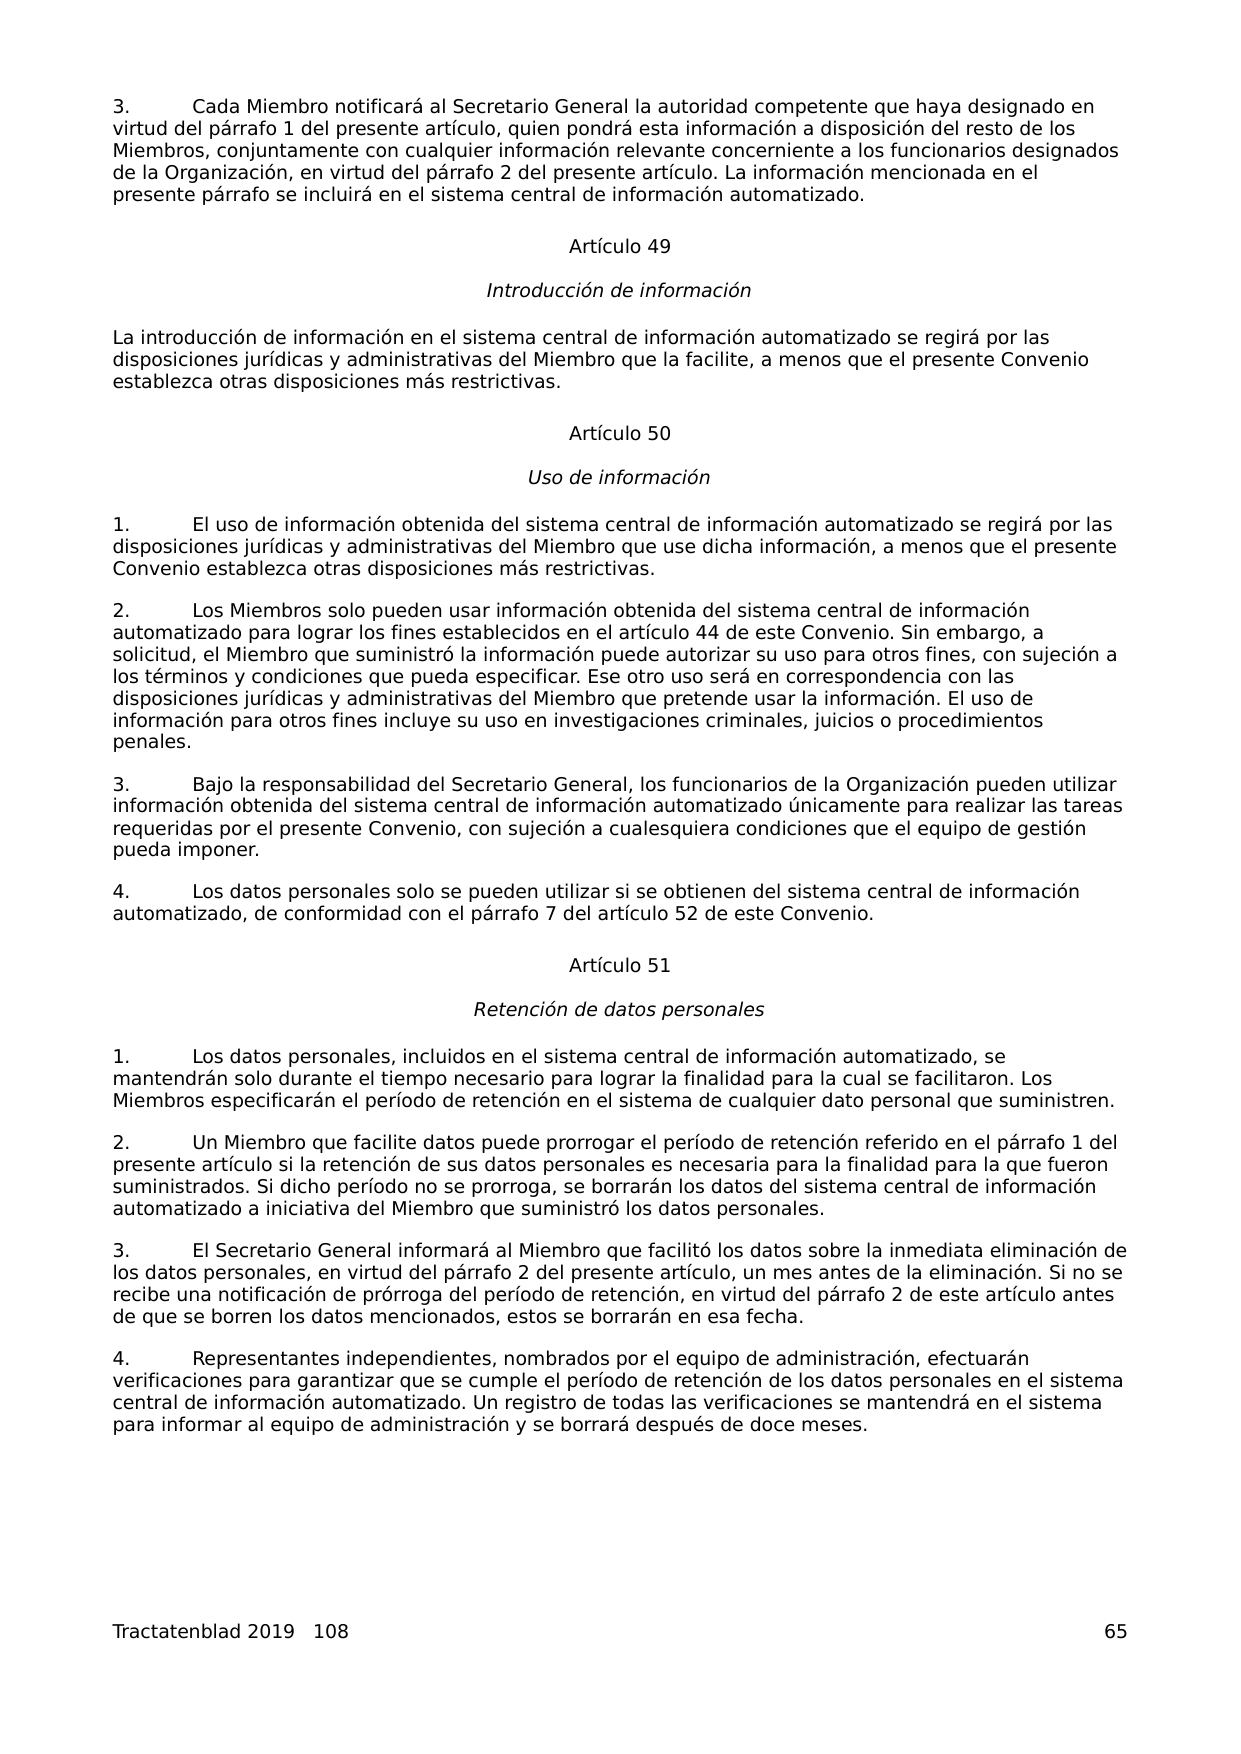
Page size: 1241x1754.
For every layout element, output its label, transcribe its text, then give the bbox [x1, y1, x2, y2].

subtitle Artículo 49 Introducción de información [112, 236, 1128, 302]
subtitle Artículo 51 Retención de datos personales [112, 955, 1128, 1021]
text 3. El Secretario General informará al Miembro que facilitó los datos sobre la inmediata eliminación de los datos personales, en virtud del párrafo 2 del presente artículo, un mes antes de la eliminación. Si no se recibe una notificación de prórroga del período de retención, en virtud del párrafo 2 de este artículo antes de que se borren los datos mencionados, estos se borrarán en esa fecha. [112, 1240, 1128, 1328]
text La introducción de información en el sistema central de información automatizado se regirá por las disposiciones jurídicas y administrativas del Miembro que la facilite, a menos que el presente Convenio establezca otras disposiciones más restrictivas. [112, 327, 1128, 393]
text 2. Los Miembros solo pueden usar información obtenida del sistema central de información automatizado para lograr los fines establecidos en el artículo 44 de este Convenio. Sin embargo, a solicitud, el Miembro que suministró la información puede autorizar su uso para otros fines, con sujeción a los términos y condiciones que pueda especificar. Ese otro uso será en correspondencia con las disposiciones jurídicas y administrativas del Miembro que pretende usar la información. El uso de información para otros fines incluye su uso en investigaciones criminales, juicios o procedimientos penales. [112, 599, 1128, 753]
text 1. Los datos personales, incluidos en el sistema central de información automatizado, se mantendrán solo durante el tiempo necesario para lograr la finalidad para la cual se facilitaron. Los Miembros especificarán el período de retención en el sistema de cualquier dato personal que suministren. [112, 1046, 1128, 1112]
text 2. Un Miembro que facilite datos puede prorrogar el período de retención referido en el párrafo 1 del presente artículo si la retención de sus datos personales es necesaria para la finalidad para la que fueron suministrados. Si dicho período no se prorroga, se borrarán los datos del sistema central de información automatizado a iniciativa del Miembro que suministró los datos personales. [112, 1132, 1128, 1220]
text 1. El uso de información obtenida del sistema central de información automatizado se regirá por las disposiciones jurídicas y administrativas del Miembro que use dicha información, a menos que el presente Convenio establezca otras disposiciones más restrictivas. [112, 514, 1128, 579]
text 3. Bajo la responsabilidad del Secretario General, los funcionarios de la Organización pueden utilizar información obtenida del sistema central de información automatizado únicamente para realizar las tareas requeridas por el presente Convenio, con sujeción a cualesquiera condiciones que el equipo de gestión pueda imponer. [112, 773, 1128, 861]
text 4. Los datos personales solo se pueden utilizar si se obtienen del sistema central de información automatizado, de conformidad con el párrafo 7 del artículo 52 de este Convenio. [112, 881, 1128, 925]
text 3. Cada Miembro notificará al Secretario General la autoridad competente que haya designado en virtud del párrafo 1 del presente artículo, quien pondrá esta información a disposición del resto de los Miembros, conjuntamente con cualquier información relevante concerniente a los funcionarios designados de la Organización, en virtud del párrafo 2 del presente artículo. La información mencionada en el presente párrafo se incluirá en el sistema central de información automatizado. [112, 96, 1128, 206]
text 4. Representantes independientes, nombrados por el equipo de administración, efectuarán verificaciones para garantizar que se cumple el período de retención de los datos personales en el sistema central de información automatizado. Un registro de todas las verificaciones se mantendrá en el sistema para informar al equipo de administración y se borrará después de doce meses. [112, 1348, 1128, 1436]
subtitle Artículo 50 Uso de información [112, 423, 1128, 489]
